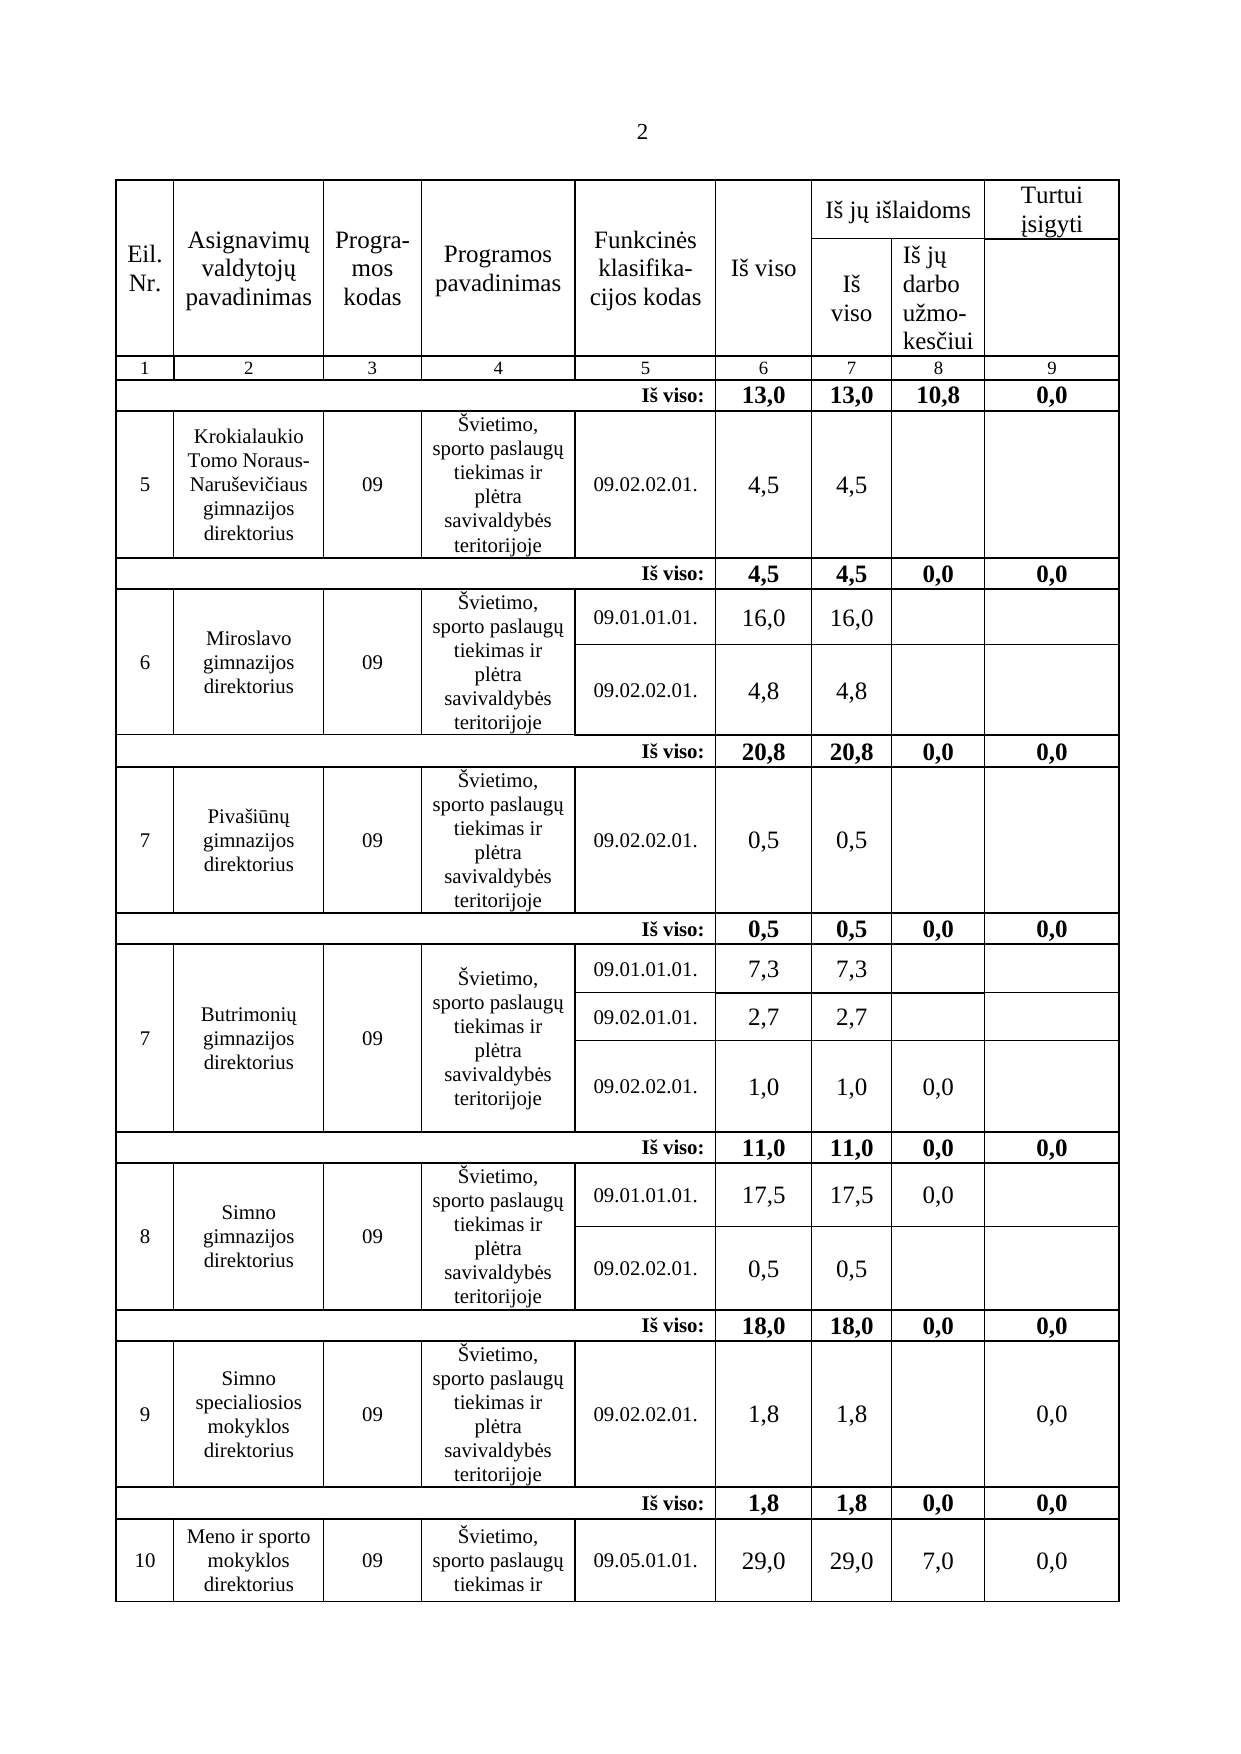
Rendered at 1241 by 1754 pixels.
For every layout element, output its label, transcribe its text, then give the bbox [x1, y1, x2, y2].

table_cell 0,0 [892, 1488, 984, 1517]
table_cell 0,0 [892, 914, 984, 943]
table_cell Iš viso: [117, 914, 715, 943]
table_cell 0,0 [985, 1488, 1118, 1517]
table_cell 5 [117, 412, 173, 557]
table_cell 6 [117, 590, 173, 734]
table_header Iš jų išlaidoms [812, 181, 984, 238]
table_cell Švietimo, sporto paslaugų tiekimas ir [422, 1520, 574, 1601]
table_cell Švietimo, sporto paslaugų tiekimas ir plėtra savivaldybės teritorijoje [422, 590, 574, 734]
table_cell 1,8 [716, 1342, 811, 1486]
table_cell 0,0 [985, 736, 1118, 766]
table_header Funkcinės klasifika-cijos kodas [576, 181, 715, 355]
table_cell Meno ir sporto mokyklos direktorius [174, 1520, 323, 1601]
table_cell 7 [117, 945, 173, 1131]
table_cell [892, 590, 984, 644]
table_cell 8 [892, 357, 984, 379]
table_cell [985, 993, 1118, 1040]
table_cell 18,0 [812, 1311, 891, 1340]
table_cell 0,5 [812, 914, 891, 943]
table_cell 09.02.02.01. [576, 645, 715, 734]
table_cell [985, 1164, 1118, 1226]
table_cell 09.01.01.01. [576, 945, 715, 992]
table_cell 1,8 [812, 1488, 891, 1517]
table_cell 2,7 [716, 994, 811, 1040]
table_cell 0,5 [716, 1227, 811, 1308]
table_cell 1 [117, 357, 173, 379]
table_cell 8 [117, 1164, 173, 1308]
table_cell [985, 1227, 1118, 1308]
table_cell 09.02.01.01. [576, 993, 715, 1040]
table_cell 09 [324, 590, 421, 734]
table_cell 0,0 [985, 381, 1118, 410]
table_cell 09.01.01.01. [576, 1164, 715, 1226]
table_cell 0,5 [716, 768, 811, 912]
table_cell 0,0 [985, 914, 1118, 943]
table_cell 1,0 [716, 1041, 811, 1131]
table_cell Iš viso: [117, 1488, 715, 1517]
table_cell Krokialaukio Tomo Noraus-Naruševičiaus gimnazijos direktorius [174, 412, 323, 557]
table_header Asignavimų valdytojų pavadinimas [174, 181, 323, 355]
table_cell [985, 945, 1118, 992]
table_cell Butrimonių gimnazijos direktorius [174, 945, 323, 1131]
table_cell 5 [576, 357, 715, 379]
table_cell 29,0 [812, 1520, 891, 1601]
table_header Programos pavadinimas [422, 181, 574, 355]
table_cell 1,8 [716, 1488, 811, 1517]
table_cell 0,0 [892, 559, 984, 588]
table_cell [892, 1227, 984, 1308]
table_cell 09 [324, 1164, 421, 1308]
table_cell 4 [422, 357, 574, 379]
table_cell [985, 645, 1118, 734]
table_cell 2,7 [812, 994, 891, 1040]
table_cell 0,0 [892, 1041, 984, 1131]
table_cell 4,5 [716, 412, 811, 557]
table_cell 0,5 [812, 1227, 891, 1308]
table_cell 1,0 [812, 1041, 891, 1131]
table_cell 2 [175, 357, 323, 379]
table_header Eil. Nr. [117, 181, 173, 355]
table_cell 09.02.02.01. [576, 768, 715, 912]
table_cell [892, 768, 984, 912]
table_cell Iš viso: [117, 735, 715, 766]
table_cell Iš viso: [117, 381, 715, 410]
table_cell 7 [117, 768, 173, 912]
table_cell 17,5 [716, 1164, 811, 1226]
table_header Turtui įsigyti [985, 181, 1118, 238]
table_cell 0,0 [985, 1520, 1118, 1601]
table_cell 09.01.01.01. [576, 590, 715, 644]
table_cell Simno specialiosios mokyklos direktorius [174, 1342, 323, 1486]
table_cell 09.02.02.01. [576, 1227, 715, 1308]
table_cell 29,0 [716, 1520, 811, 1601]
table_cell 09.02.02.01. [576, 1342, 715, 1486]
table_cell Simno gimnazijos direktorius [174, 1164, 323, 1308]
table_cell Iš viso [812, 239, 891, 355]
table_cell Švietimo, sporto paslaugų tiekimas ir plėtra savivaldybės teritorijoje [422, 945, 574, 1131]
table_cell [892, 645, 984, 734]
table_cell 0,0 [892, 736, 984, 766]
table_cell 13,0 [812, 381, 891, 410]
table_cell 09 [324, 1342, 421, 1486]
table_cell [892, 412, 984, 557]
table_cell [985, 412, 1118, 557]
table_cell Iš jų darbo užmo-kesčiui [892, 239, 984, 355]
table_header Iš viso [716, 181, 811, 355]
table_cell 11,0 [716, 1133, 811, 1162]
table_cell 6 [716, 357, 811, 379]
table_cell 09.02.02.01. [576, 412, 715, 557]
table_cell 09 [324, 1520, 421, 1601]
table_cell 11,0 [812, 1133, 891, 1162]
table_cell 17,5 [812, 1164, 891, 1226]
table_cell 09 [324, 412, 421, 557]
table_cell 4,5 [716, 559, 811, 588]
table_cell 09 [324, 945, 421, 1131]
table_cell 09.05.01.01. [576, 1520, 715, 1601]
table_cell 0,0 [985, 1311, 1118, 1340]
table_cell 9 [985, 357, 1118, 379]
table_cell 18,0 [716, 1311, 811, 1340]
table_cell 0,5 [812, 768, 891, 912]
table_cell 4,5 [812, 412, 891, 557]
table_cell 16,0 [716, 590, 811, 644]
table_cell 10 [117, 1520, 173, 1601]
table_cell Pivašiūnų gimnazijos direktorius [174, 768, 323, 912]
table_cell [985, 768, 1118, 912]
table_cell Iš viso: [117, 1311, 715, 1340]
table_cell 1,8 [812, 1342, 891, 1486]
table_cell 20,8 [812, 736, 891, 766]
table_cell Miroslavo gimnazijos direktorius [174, 590, 323, 734]
table_header Progra-mos kodas [324, 181, 421, 355]
table_cell Švietimo, sporto paslaugų tiekimas ir plėtra savivaldybės teritorijoje [422, 1164, 574, 1308]
table_cell 9 [117, 1342, 173, 1486]
table_cell [985, 1041, 1118, 1131]
table_cell Iš viso: [117, 559, 715, 588]
table_cell 0,0 [985, 1133, 1118, 1162]
table_cell [985, 240, 1118, 355]
table_cell [985, 590, 1118, 644]
table_cell [892, 994, 984, 1040]
table_cell 7 [812, 357, 891, 379]
table_cell 16,0 [812, 590, 891, 644]
table_cell 13,0 [716, 381, 811, 410]
table_cell 0,0 [892, 1133, 984, 1162]
table_cell [892, 1342, 984, 1486]
table_cell 7,0 [892, 1520, 984, 1601]
table_cell 10,8 [892, 381, 984, 410]
table_cell 0,0 [892, 1311, 984, 1340]
table_cell 7,3 [716, 945, 811, 992]
table_cell 4,8 [716, 645, 811, 734]
table_cell 09.02.02.01. [576, 1041, 715, 1131]
table_cell 0,0 [985, 559, 1118, 588]
table_cell Švietimo, sporto paslaugų tiekimas ir plėtra savivaldybės teritorijoje [422, 412, 574, 557]
table_cell Švietimo, sporto paslaugų tiekimas ir plėtra savivaldybės teritorijoje [422, 768, 574, 912]
table_cell 4,5 [812, 559, 891, 588]
table_cell [892, 945, 984, 992]
table_cell 0,0 [892, 1164, 984, 1226]
table_cell 0,5 [716, 914, 811, 943]
table_cell 7,3 [812, 945, 891, 992]
table_cell Iš viso: [117, 1133, 715, 1162]
table_cell 09 [324, 768, 421, 912]
table_cell 3 [324, 357, 421, 379]
table_cell 0,0 [985, 1342, 1118, 1486]
table_cell 4,8 [812, 645, 891, 734]
table_cell Švietimo, sporto paslaugų tiekimas ir plėtra savivaldybės teritorijoje [422, 1342, 574, 1486]
table_cell 20,8 [716, 736, 811, 766]
